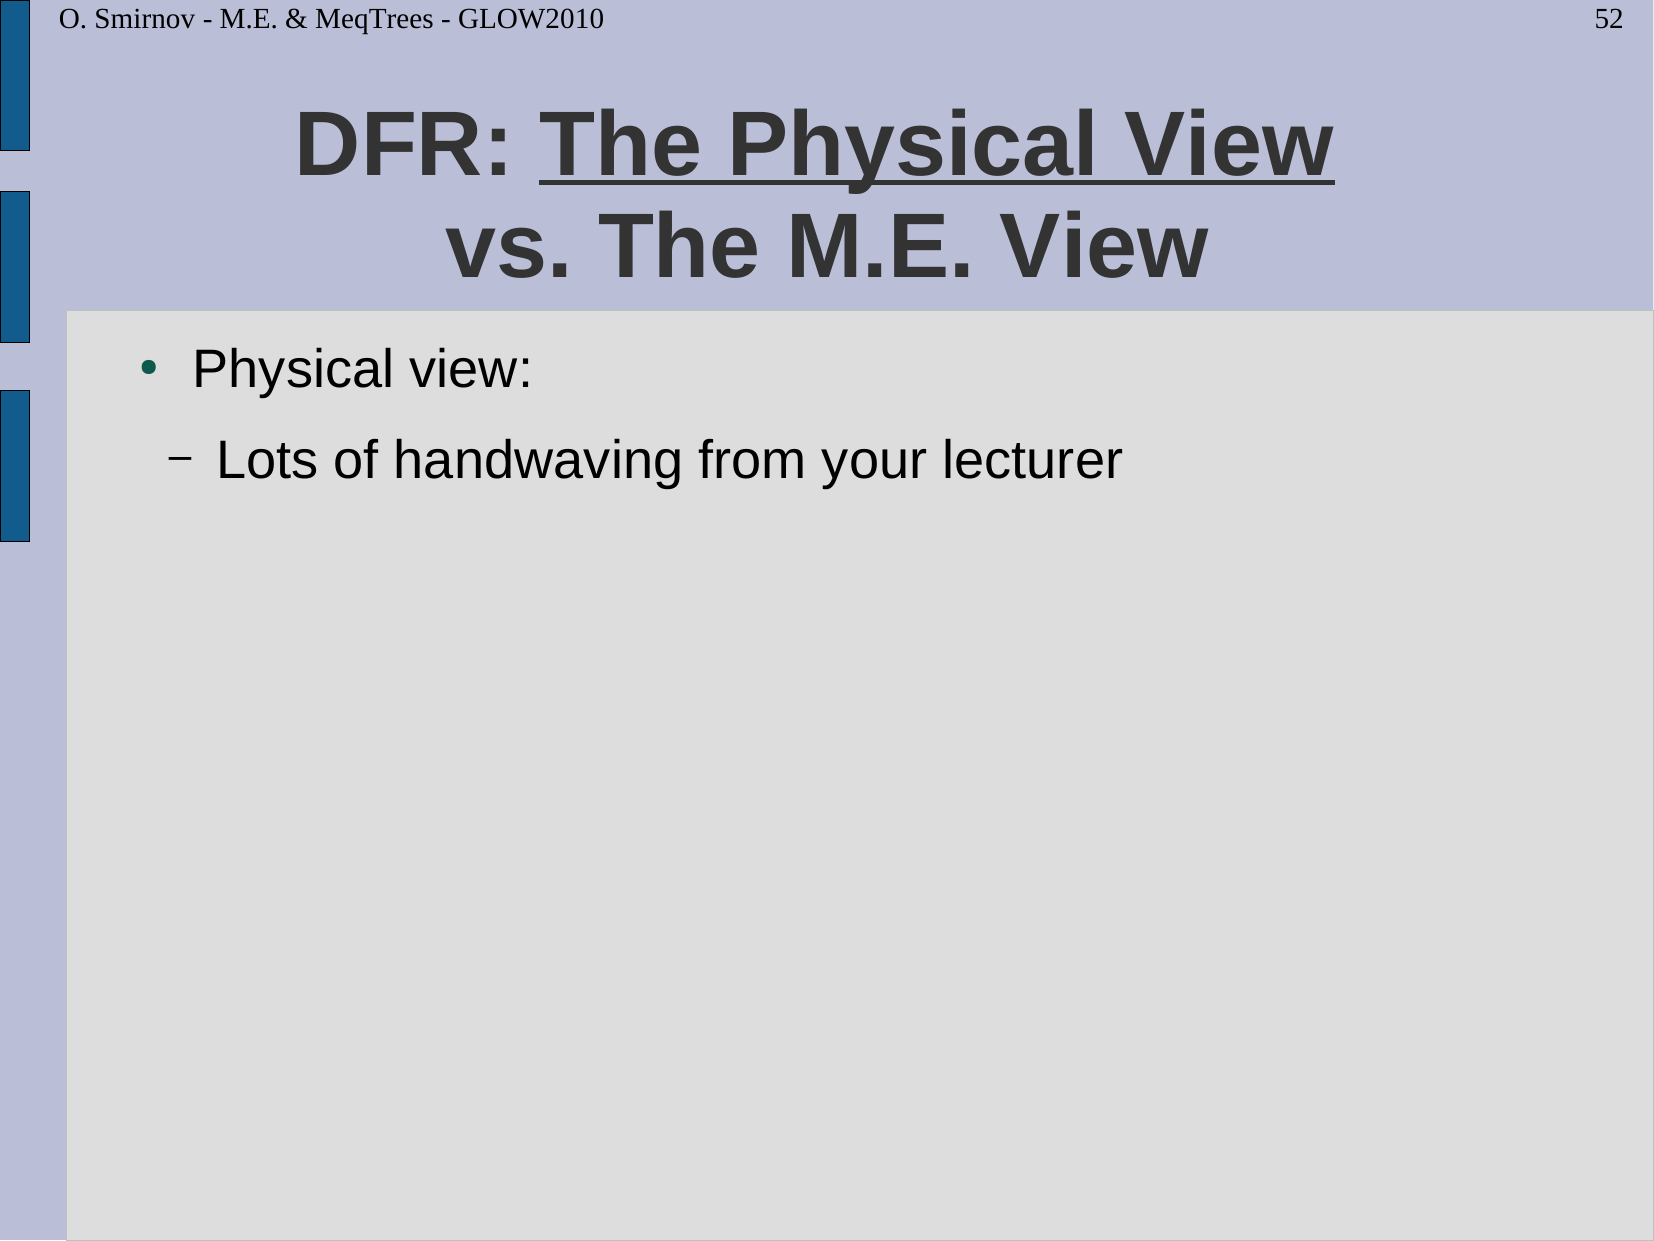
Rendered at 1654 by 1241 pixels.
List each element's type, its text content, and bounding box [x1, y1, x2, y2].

title DFR: The Physical View vs. The M.E. View [121, 91, 1534, 299]
list Physical view: Lots of handwaving from your lecturer [121, 338, 1534, 1158]
